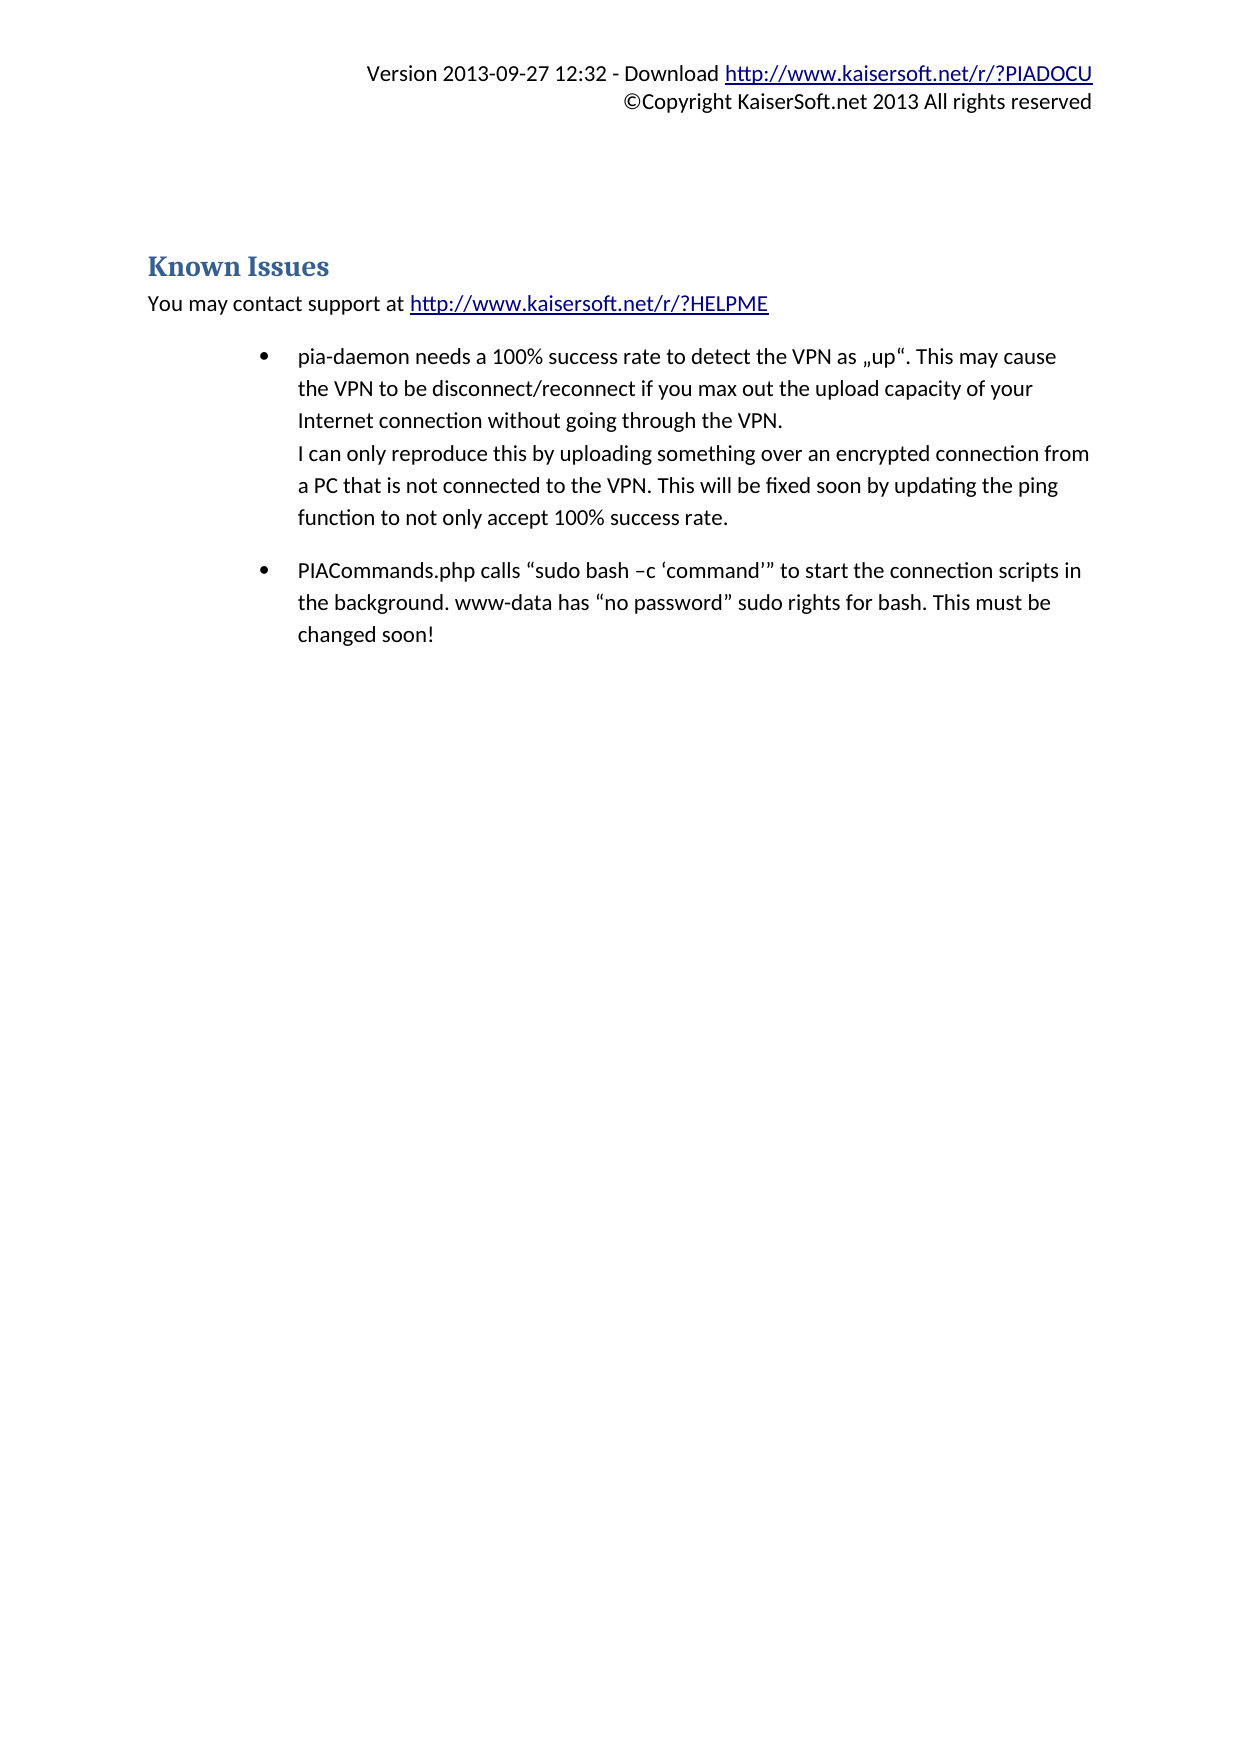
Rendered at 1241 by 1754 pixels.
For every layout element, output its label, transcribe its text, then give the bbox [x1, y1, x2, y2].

list PIACommands.php calls “sudo bash –c ‘command’” to start the connection scripts in the background. www-data has “no password” sudo rights for bash. This must be changed soon! [260, 556, 1093, 648]
subtitle Known Issues [148, 251, 1093, 284]
text You may contact support at http://www.kaisersoft.net/r/?HELPME [148, 289, 1093, 317]
list pia-daemon needs a 100% success rate to detect the VPN as „up“. This may cause the VPN to be disconnect/reconnect if you max out the upload capacity of your Internet connection without going through the VPN. I can only reproduce this by uploading something over an encrypted connection from a PC that is not connected to the VPN. This will be fixed soon by updating the ping function to not only accept 100% success rate. [260, 342, 1093, 531]
